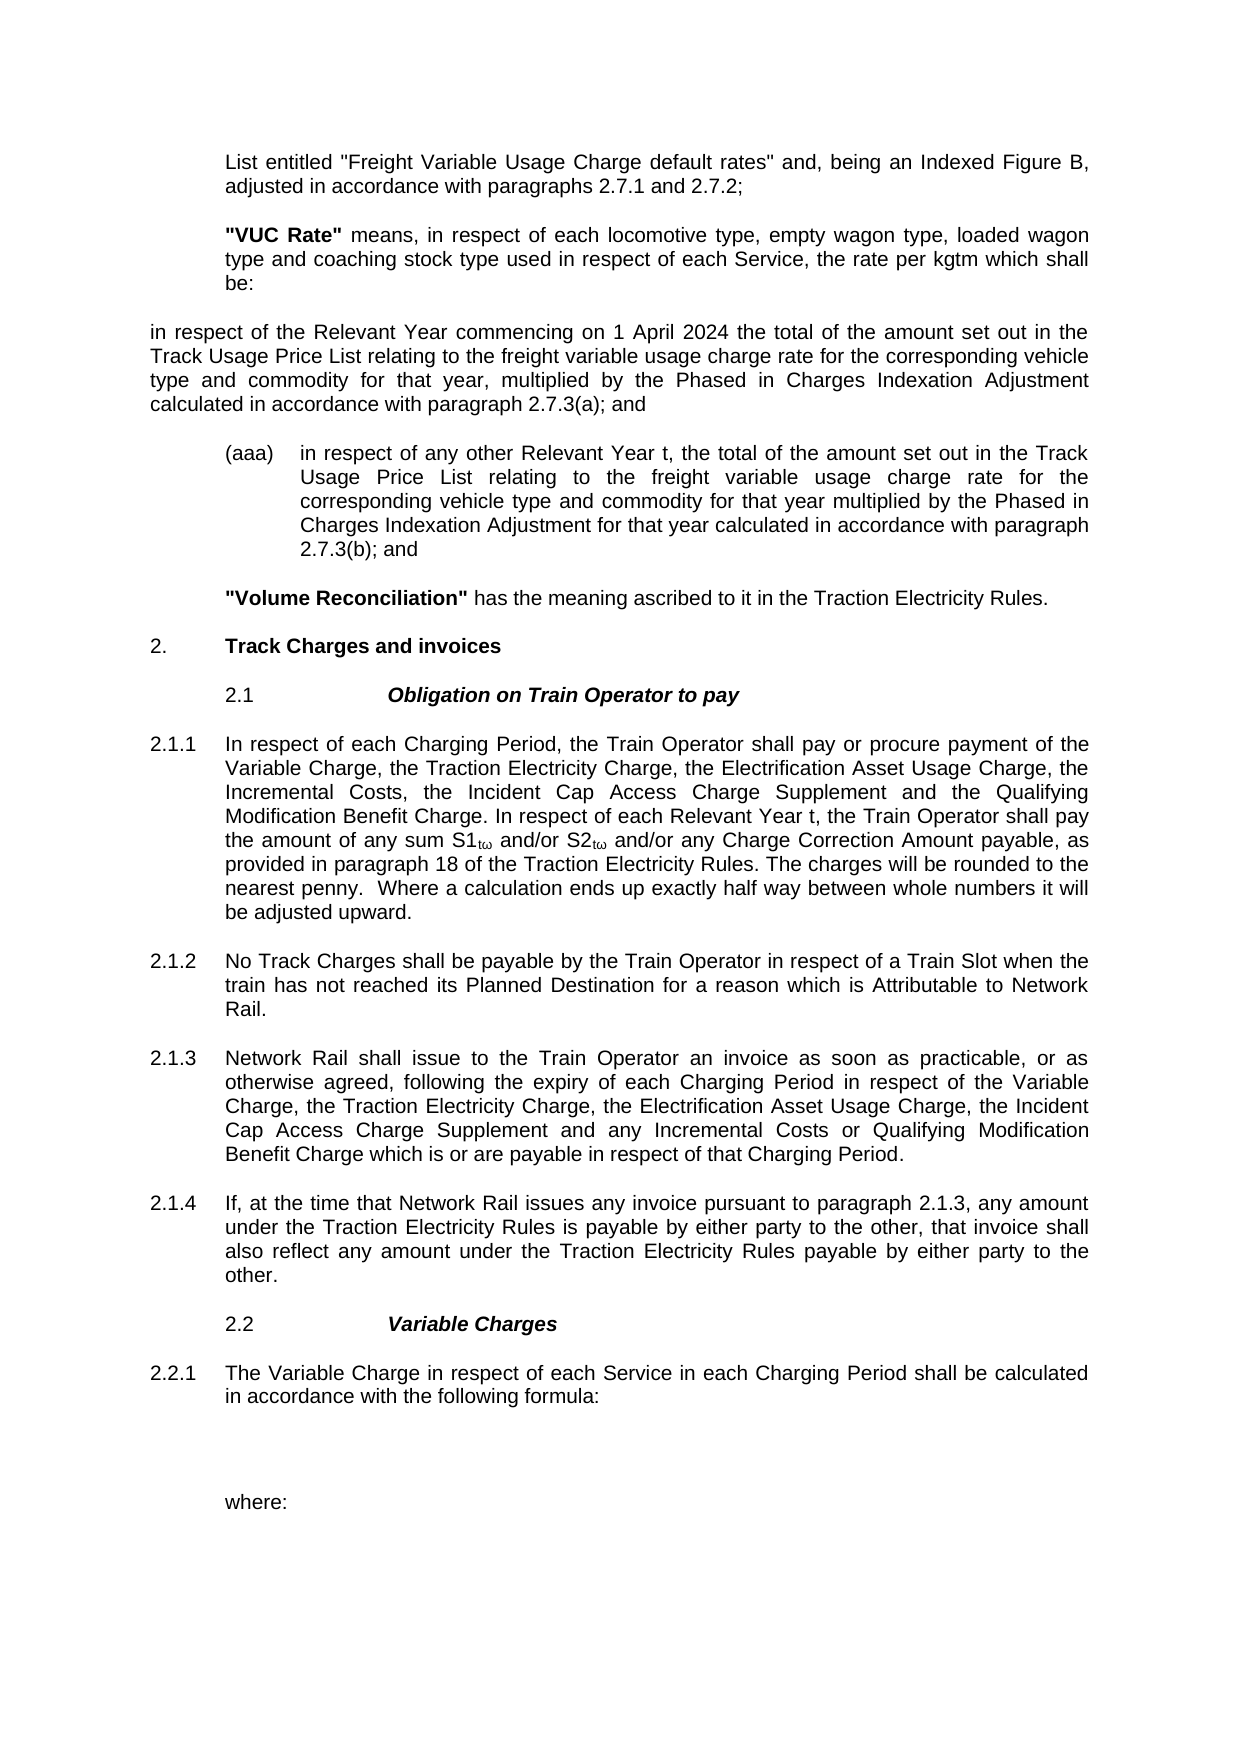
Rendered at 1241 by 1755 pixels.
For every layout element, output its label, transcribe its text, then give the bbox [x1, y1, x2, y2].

subtitle in respect of any other Relevant Year t, the total of the amount set out in the Track Usage Price List relating to the freight variable usage charge rate for the corresponding vehicle type and commodity for that year multiplied by the Phased in Charges Indexation Adjustment for that year calculated in accordance with paragraph 2.7.3(b); and [225, 441, 1090, 560]
list Obligation on Train Operator to pay [225, 683, 1090, 707]
list No Track Charges shall be payable by the Train Operator in respect of a Train Slot when the train has not reached its Planned Destination for a reason which is Attributable to Network Rail. [150, 949, 1090, 1021]
list Track Charges and invoices [150, 634, 1090, 658]
text where: [225, 1490, 1090, 1514]
list In respect of each Charging Period, the Train Operator shall pay or procure payment of the Variable Charge, the Traction Electricity Charge, the Electrification Asset Usage Charge, the Incremental Costs, the Incident Cap Access Charge Supplement and the Qualifying Modification Benefit Charge. In respect of each Relevant Year t, the Train Operator shall pay the amount of any sum S1tω and/or S2tω and/or any Charge Correction Amount payable, as provided in paragraph 18 of the Traction Electricity Rules. The charges will be rounded to the nearest penny. Where a calculation ends up exactly half way between whole numbers it will be adjusted upward. [150, 732, 1090, 924]
list Network Rail shall issue to the Train Operator an invoice as soon as practicable, or as otherwise agreed, following the expiry of each Charging Period in respect of the Variable Charge, the Traction Electricity Charge, the Electrification Asset Usage Charge, the Incident Cap Access Charge Supplement and any Incremental Costs or Qualifying Modification Benefit Charge which is or are payable in respect of that Charging Period. [150, 1046, 1090, 1166]
list If, at the time that Network Rail issues any invoice pursuant to paragraph 2.1.3, any amount under the Traction Electricity Rules is payable by either party to the other, that invoice shall also reflect any amount under the Traction Electricity Rules payable by either party to the other. [150, 1191, 1090, 1286]
text "Volume Reconciliation" has the meaning ascribed to it in the Traction Electricity Rules. [225, 585, 1090, 609]
list The Variable Charge in respect of each Service in each Charging Period shall be calculated in accordance with the following formula: [150, 1360, 1090, 1408]
text "VUC Rate" means, in respect of each locomotive type, empty wagon type, loaded wagon type and coaching stock type used in respect of each Service, the rate per kgtm which shall be: [225, 223, 1090, 295]
subtitle in respect of the Relevant Year commencing on 1 April 2024 the total of the amount set out in the Track Usage Price List relating to the freight variable usage charge rate for the corresponding vehicle type and commodity for that year, multiplied by the Phased in Charges Indexation Adjustment calculated in accordance with paragraph 2.7.3(a); and [150, 320, 1090, 416]
text List entitled "Freight Variable Usage Charge default rates" and, being an Indexed Figure B, adjusted in accordance with paragraphs 2.7.1 and 2.7.2; [225, 150, 1090, 198]
list Variable Charges [225, 1311, 1090, 1335]
